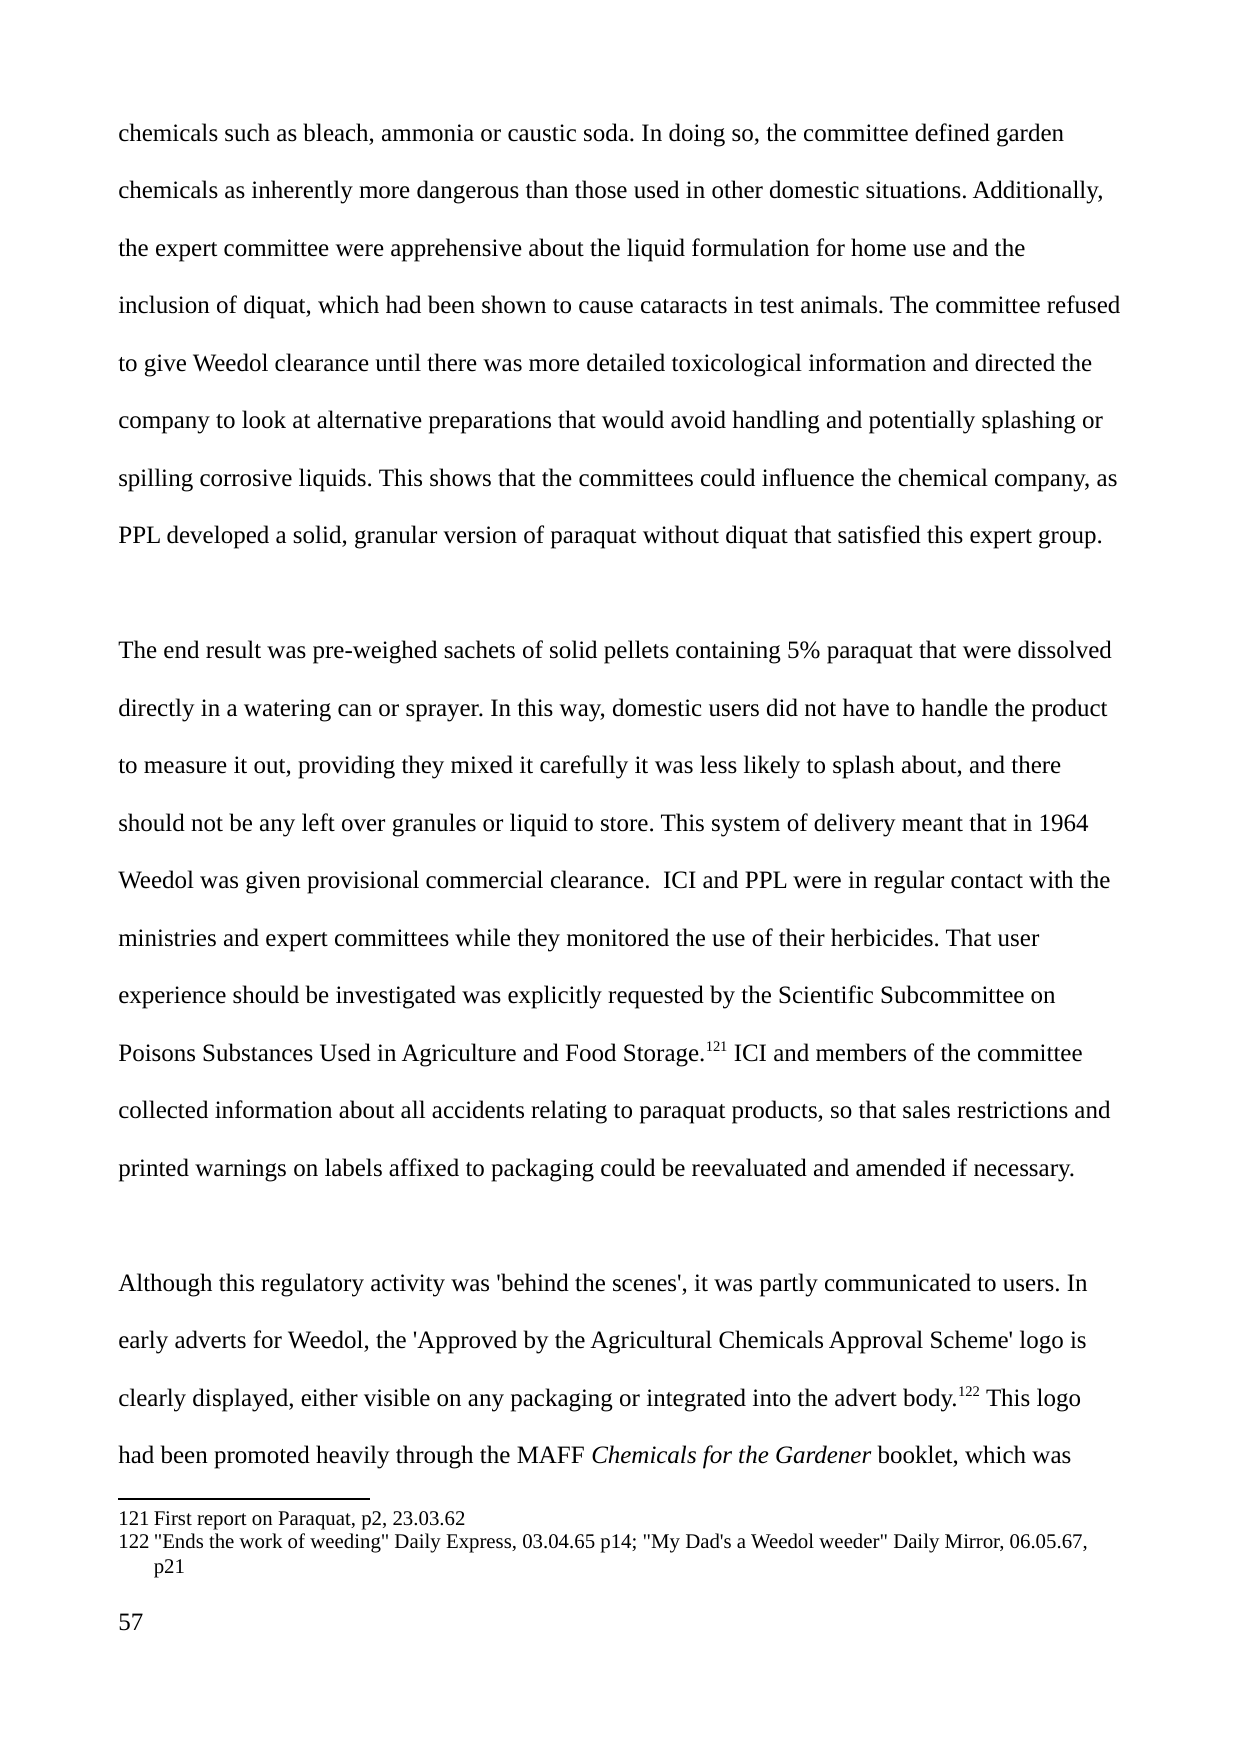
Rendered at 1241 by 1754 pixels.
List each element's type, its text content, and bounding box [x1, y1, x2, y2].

text The end result was pre-weighed sachets of solid pellets containing 5% paraquat that were dissolved directly in a watering can or sprayer. In this way, domestic users did not have to handle the product to measure it out, providing they mixed it carefully it was less likely to splash about, and there should not be any left over granules or liquid to store. This system of delivery meant that in 1964 Weedol was given provisional commercial clearance. ICI and PPL were in regular contact with the ministries and expert committees while they monitored the use of their herbicides. That user experience should be investigated was explicitly requested by the Scientific Subcommittee on Poisons Substances Used in Agriculture and Food Storage. ICI and members of the committee collected information about all accidents relating to paraquat products, so that sales restrictions and printed warnings on labels affixed to packaging could be reevaluated and amended if necessary. [118, 636, 1122, 1182]
text chemicals such as bleach, ammonia or caustic soda. In doing so, the committee defined garden chemicals as inherently more dangerous than those used in other domestic situations. Additionally, the expert committee were apprehensive about the liquid formulation for home use and the inclusion of diquat, which had been shown to cause cataracts in test animals. The committee refused to give Weedol clearance until there was more detailed toxicological information and directed the company to look at alternative preparations that would avoid handling and potentially splashing or spilling corrosive liquids. This shows that the committees could influence the chemical company, as PPL developed a solid, granular version of paraquat without diquat that satisfied this expert group. [118, 118, 1122, 549]
text "Ends the work of weeding" Daily Express, 03.04.65 p14; "My Dad's a Weedol weeder" Daily Mirror, 06.05.67, p21 [118, 1529, 1122, 1578]
text First report on Paraquat, p2, 23.03.62 [118, 1505, 1122, 1529]
text Although this regulatory activity was 'behind the scenes', it was partly communicated to users. In early adverts for Weedol, the 'Approved by the Agricultural Chemicals Approval Scheme' logo is clearly displayed, either visible on any packaging or integrated into the advert body. This logo had been promoted heavily through the MAFF Chemicals for the Gardener booklet, which was [118, 1268, 1122, 1469]
